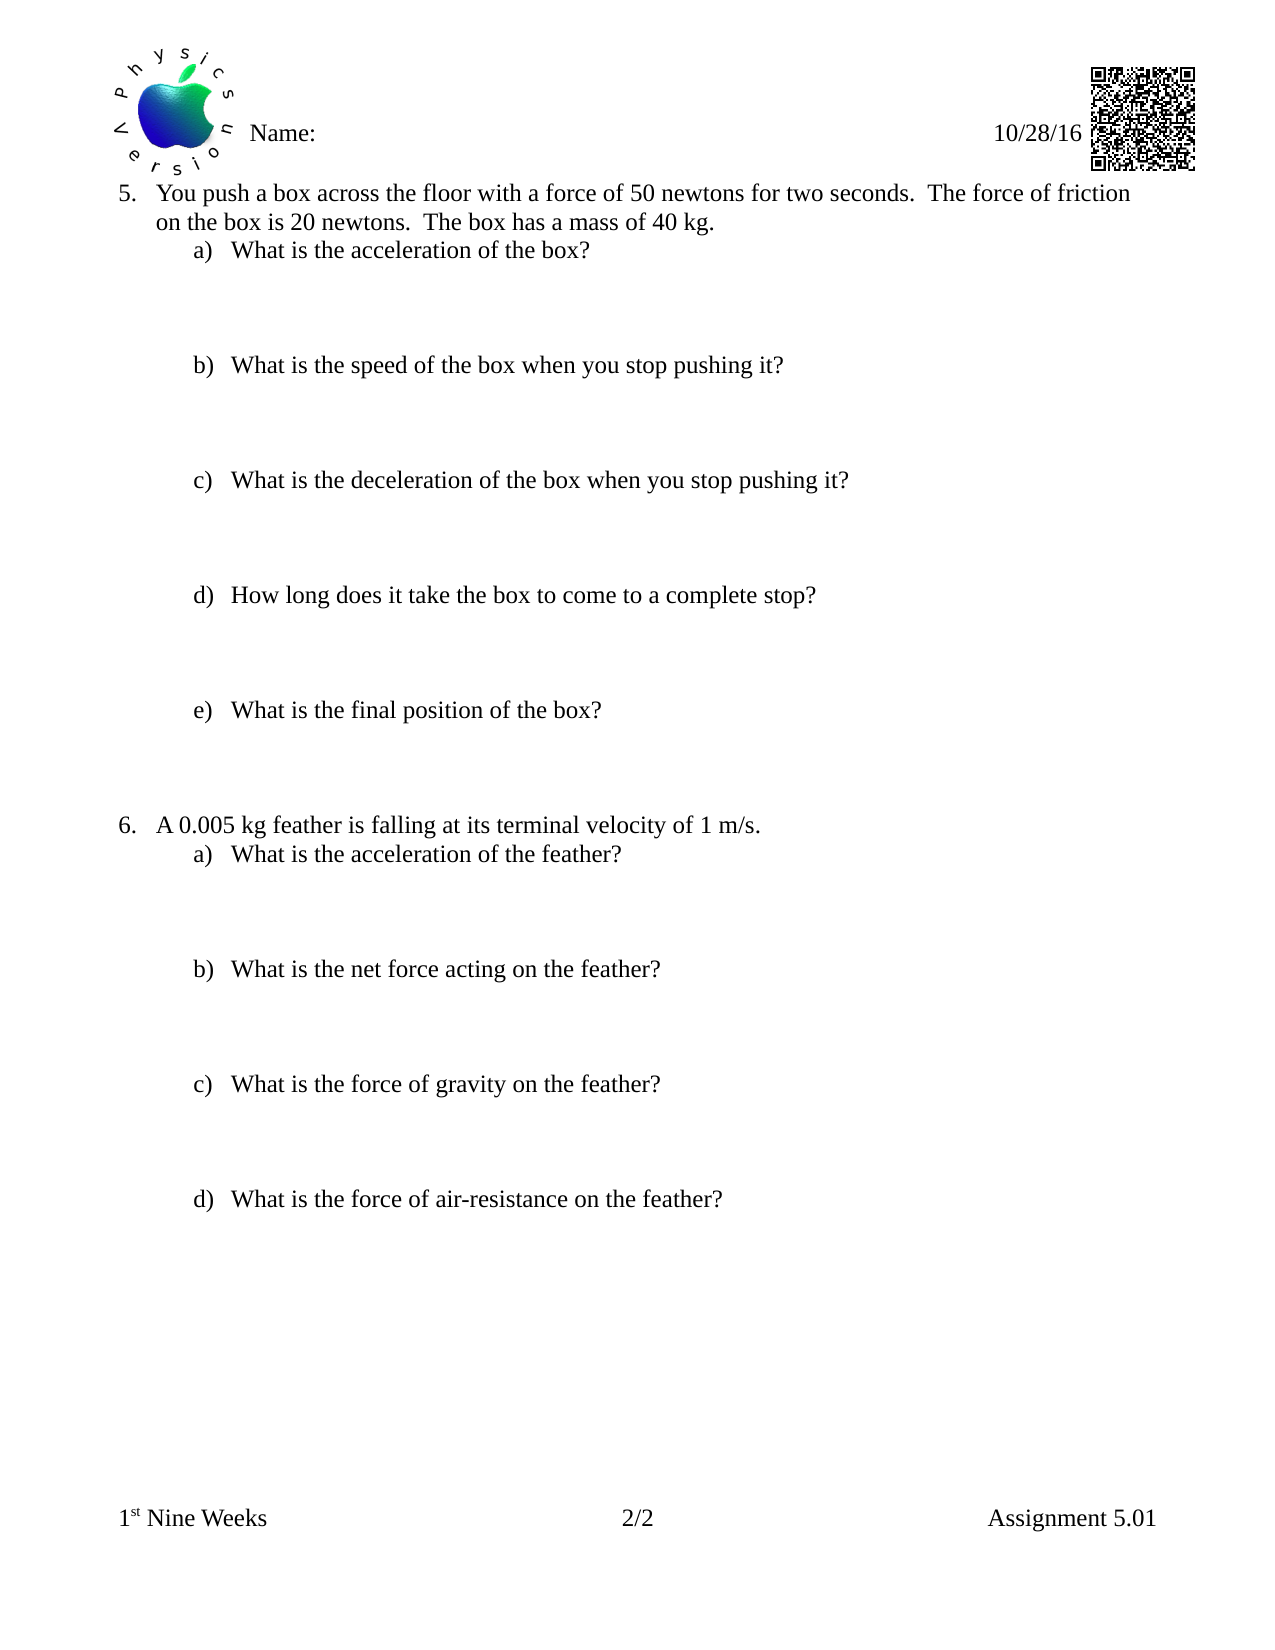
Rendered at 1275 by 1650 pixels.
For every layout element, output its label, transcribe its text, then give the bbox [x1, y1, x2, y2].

list You push a box across the floor with a force of 50 newtons for two seconds. The force of friction on the box is 20 newtons. The box has a mass of 40 kg. [118, 176, 1157, 236]
list A 0.005 kg feather is falling at its terminal velocity of 1 m/s. [118, 811, 1157, 839]
list What is the acceleration of the feather? [193, 839, 1157, 868]
list What is the force of air-resistance on the feather? [193, 1184, 1157, 1213]
list How long does it take the box to come to a complete stop? [193, 581, 1157, 609]
list What is the acceleration of the box? [193, 236, 1157, 264]
picture [113, 48, 234, 176]
list What is the final position of the box? [193, 696, 1157, 724]
list What is the deceleration of the box when you stop pushing it? [193, 466, 1157, 494]
list What is the force of gravity on the feather? [193, 1069, 1157, 1098]
list What is the net force acting on the feather? [193, 954, 1157, 983]
picture [1082, 58, 1203, 179]
list What is the speed of the box when you stop pushing it? [193, 351, 1157, 379]
